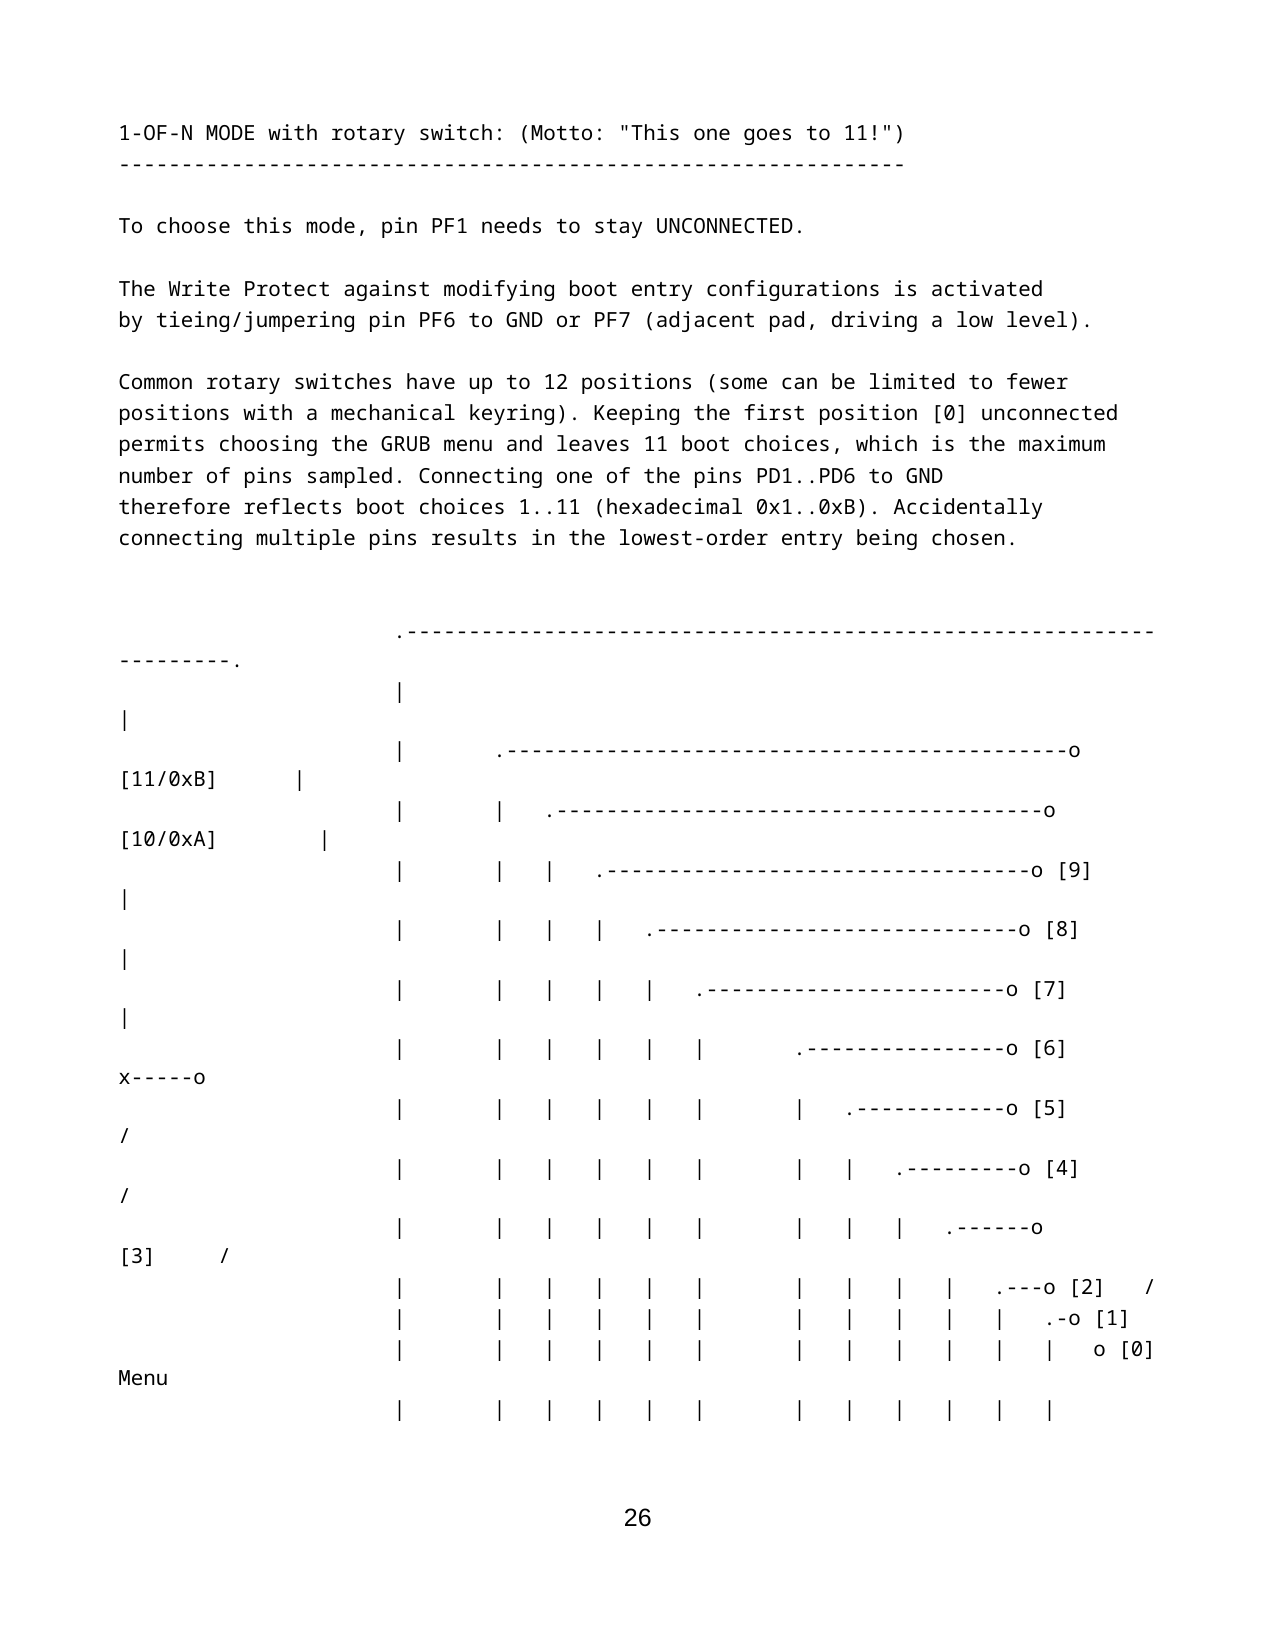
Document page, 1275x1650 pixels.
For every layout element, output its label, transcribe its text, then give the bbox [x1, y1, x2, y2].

text Common rotary switches have up to 12 positions (some can be limited to fewer [118, 367, 1157, 396]
text The Write Protect against modifying boot entry configurations is activated [118, 274, 1157, 302]
text | | [118, 676, 1157, 733]
text | | | | .-----------------------------o [8] | [118, 914, 1157, 971]
text | | | | | | | | | | | | [118, 1394, 1157, 1422]
text | | .---------------------------------------o [10/0xA] | [118, 795, 1157, 852]
text | .---------------------------------------------o [11/0xB] | [118, 736, 1157, 792]
text therefore reflects boot choices 1..11 (hexadecimal 0x1..0xB). Accidentally [118, 492, 1157, 520]
text --------------------------------------------------------------- [118, 149, 1157, 178]
text To choose this mode, pin PF1 needs to stay UNCONNECTED. [118, 212, 1157, 240]
text | | | | | | | | | | .---o [2] / [118, 1272, 1157, 1300]
text connecting multiple pins results in the lowest-order entry being chosen. [118, 523, 1157, 551]
text | | | | | | | .------------o [5] / [118, 1093, 1157, 1150]
text | | | | | | | | | .------o [3] / [118, 1212, 1157, 1269]
text | | | | | | | | .---------o [4] / [118, 1153, 1157, 1209]
text | | | .----------------------------------o [9] | [118, 855, 1157, 912]
text | | | | | | | | | | | .-o [1] [118, 1303, 1157, 1331]
text | | | | | | .----------------o [6] x-----o [118, 1033, 1157, 1090]
text | | | | | | | | | | | | o [0] Menu [118, 1334, 1157, 1391]
text 1-OF-N MODE with rotary switch: (Motto: "This one goes to 11!") [118, 118, 1157, 147]
text number of pins sampled. Connecting one of the pins PD1..PD6 to GND [118, 461, 1157, 489]
text positions with a mechanical keyring). Keeping the first position [0] unconnected [118, 398, 1157, 427]
text permits choosing the GRUB menu and leaves 11 boot choices, which is the maximum [118, 429, 1157, 458]
text .---------------------------------------------------------------------. [118, 616, 1157, 673]
text | | | | | .------------------------o [7] | [118, 974, 1157, 1031]
text by tieing/jumpering pin PF6 to GND or PF7 (adjacent pad, driving a low level). [118, 305, 1157, 333]
